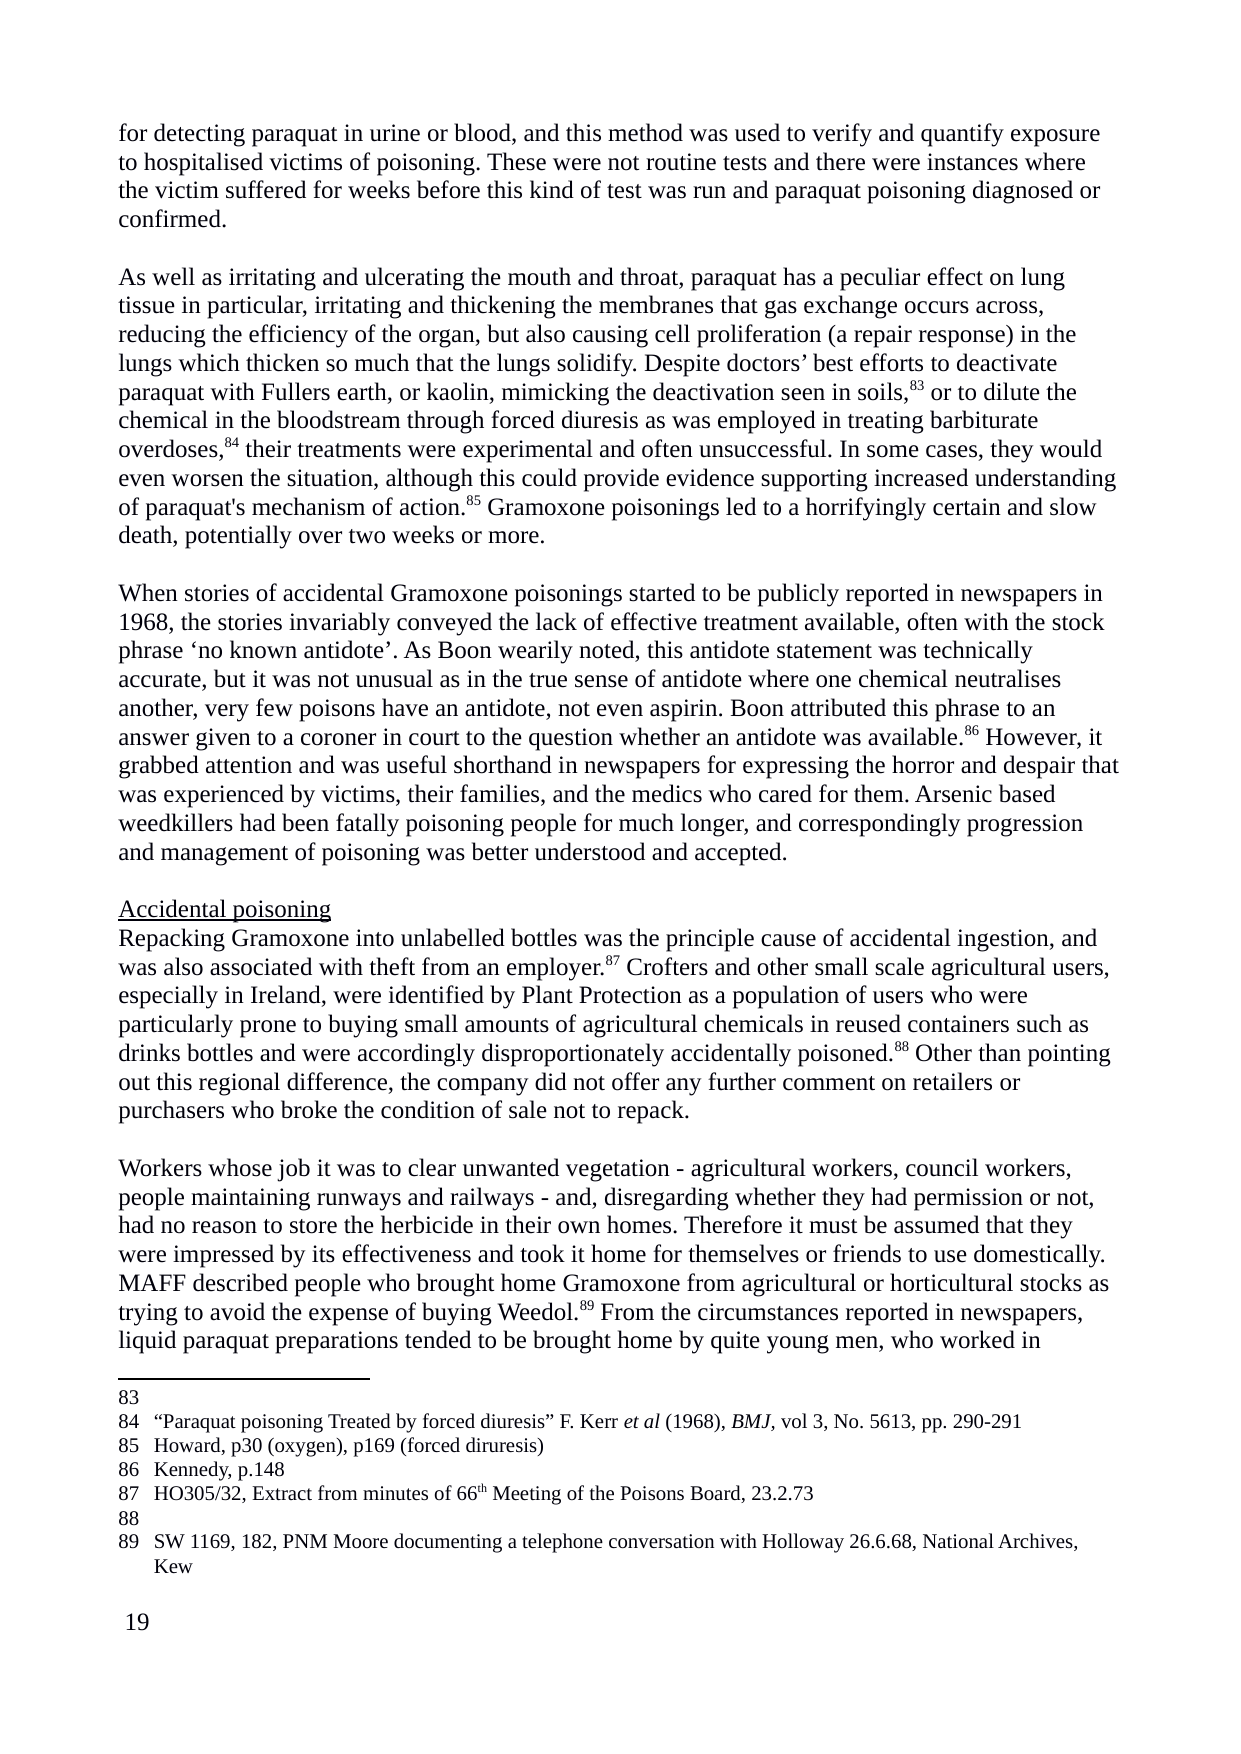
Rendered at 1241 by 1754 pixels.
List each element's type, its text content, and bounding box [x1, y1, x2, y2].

text Kennedy, p.148 [118, 1457, 1122, 1481]
text HO305/32, Extract from minutes of 66th Meeting of the Poisons Board, 23.2.73 [118, 1481, 1122, 1505]
text Workers whose job it was to clear unwanted vegetation - agricultural workers, council workers, people maintaining runways and railways - and, disregarding whether they had permission or not, had no reason to store the herbicide in their own homes. Therefore it must be assumed that they were impressed by its effectiveness and took it home for themselves or friends to use domestically. MAFF described people who brought home Gramoxone from agricultural or horticultural stocks as trying to avoid the expense of buying Weedol. From the circumstances reported in newspapers, liquid paraquat preparations tended to be brought home by quite young men, who worked in [118, 1153, 1122, 1354]
text Howard, p30 (oxygen), p169 (forced diruresis) [118, 1433, 1122, 1457]
text When stories of accidental Gramoxone poisonings started to be publicly reported in newspapers in 1968, the stories invariably conveyed the lack of effective treatment available, often with the stock phrase ‘no known antidote’. As Boon wearily noted, this antidote statement was technically accurate, but it was not unusual as in the true sense of antidote where one chemical neutralises another, very few poisons have an antidote, not even aspirin. Boon attributed this phrase to an answer given to a coroner in court to the question whether an antidote was available. However, it grabbed attention and was useful shorthand in newspapers for expressing the horror and despair that was experienced by victims, their families, and the medics who cared for them. Arsenic based weedkillers had been fatally poisoning people for much longer, and correspondingly progression and management of poisoning was better understood and accepted. [118, 578, 1122, 866]
text As well as irritating and ulcerating the mouth and throat, paraquat has a peculiar effect on lung tissue in particular, irritating and thickening the membranes that gas exchange occurs across, reducing the efficiency of the organ, but also causing cell proliferation (a repair response) in the lungs which thicken so much that the lungs solidify. Despite doctors’ best efforts to deactivate paraquat with Fullers earth, or kaolin, mimicking the deactivation seen in soils, or to dilute the chemical in the bloodstream through forced diuresis as was employed in treating barbiturate overdoses, their treatments were experimental and often unsuccessful. In some cases, they would even worsen the situation, although this could provide evidence supporting increased understanding of paraquat's mechanism of action. Gramoxone poisonings led to a horrifyingly certain and slow death, potentially over two weeks or more. [118, 262, 1122, 549]
text for detecting paraquat in urine or blood, and this method was used to verify and quantify exposure to hospitalised victims of poisoning. These were not routine tests and there were instances where the victim suffered for weeks before this kind of test was run and paraquat poisoning diagnosed or confirmed. [118, 118, 1122, 233]
text SW 1169, 182, PNM Moore documenting a telephone conversation with Holloway 26.6.68, National Archives, Kew [118, 1529, 1122, 1578]
text “Paraquat poisoning Treated by forced diuresis” F. Kerr et al (1968), BMJ, vol 3, No. 5613, pp. 290-291 [118, 1409, 1122, 1433]
text Repacking Gramoxone into unlabelled bottles was the principle cause of accidental ingestion, and was also associated with theft from an employer. Crofters and other small scale agricultural users, especially in Ireland, were identified by Plant Protection as a population of users who were particularly prone to buying small amounts of agricultural chemicals in reused containers such as drinks bottles and were accordingly disproportionately accidentally poisoned. Other than pointing out this regional difference, the company did not offer any further comment on retailers or purchasers who broke the condition of sale not to repack. [118, 923, 1122, 1124]
text Accidental poisoning [118, 894, 1122, 923]
